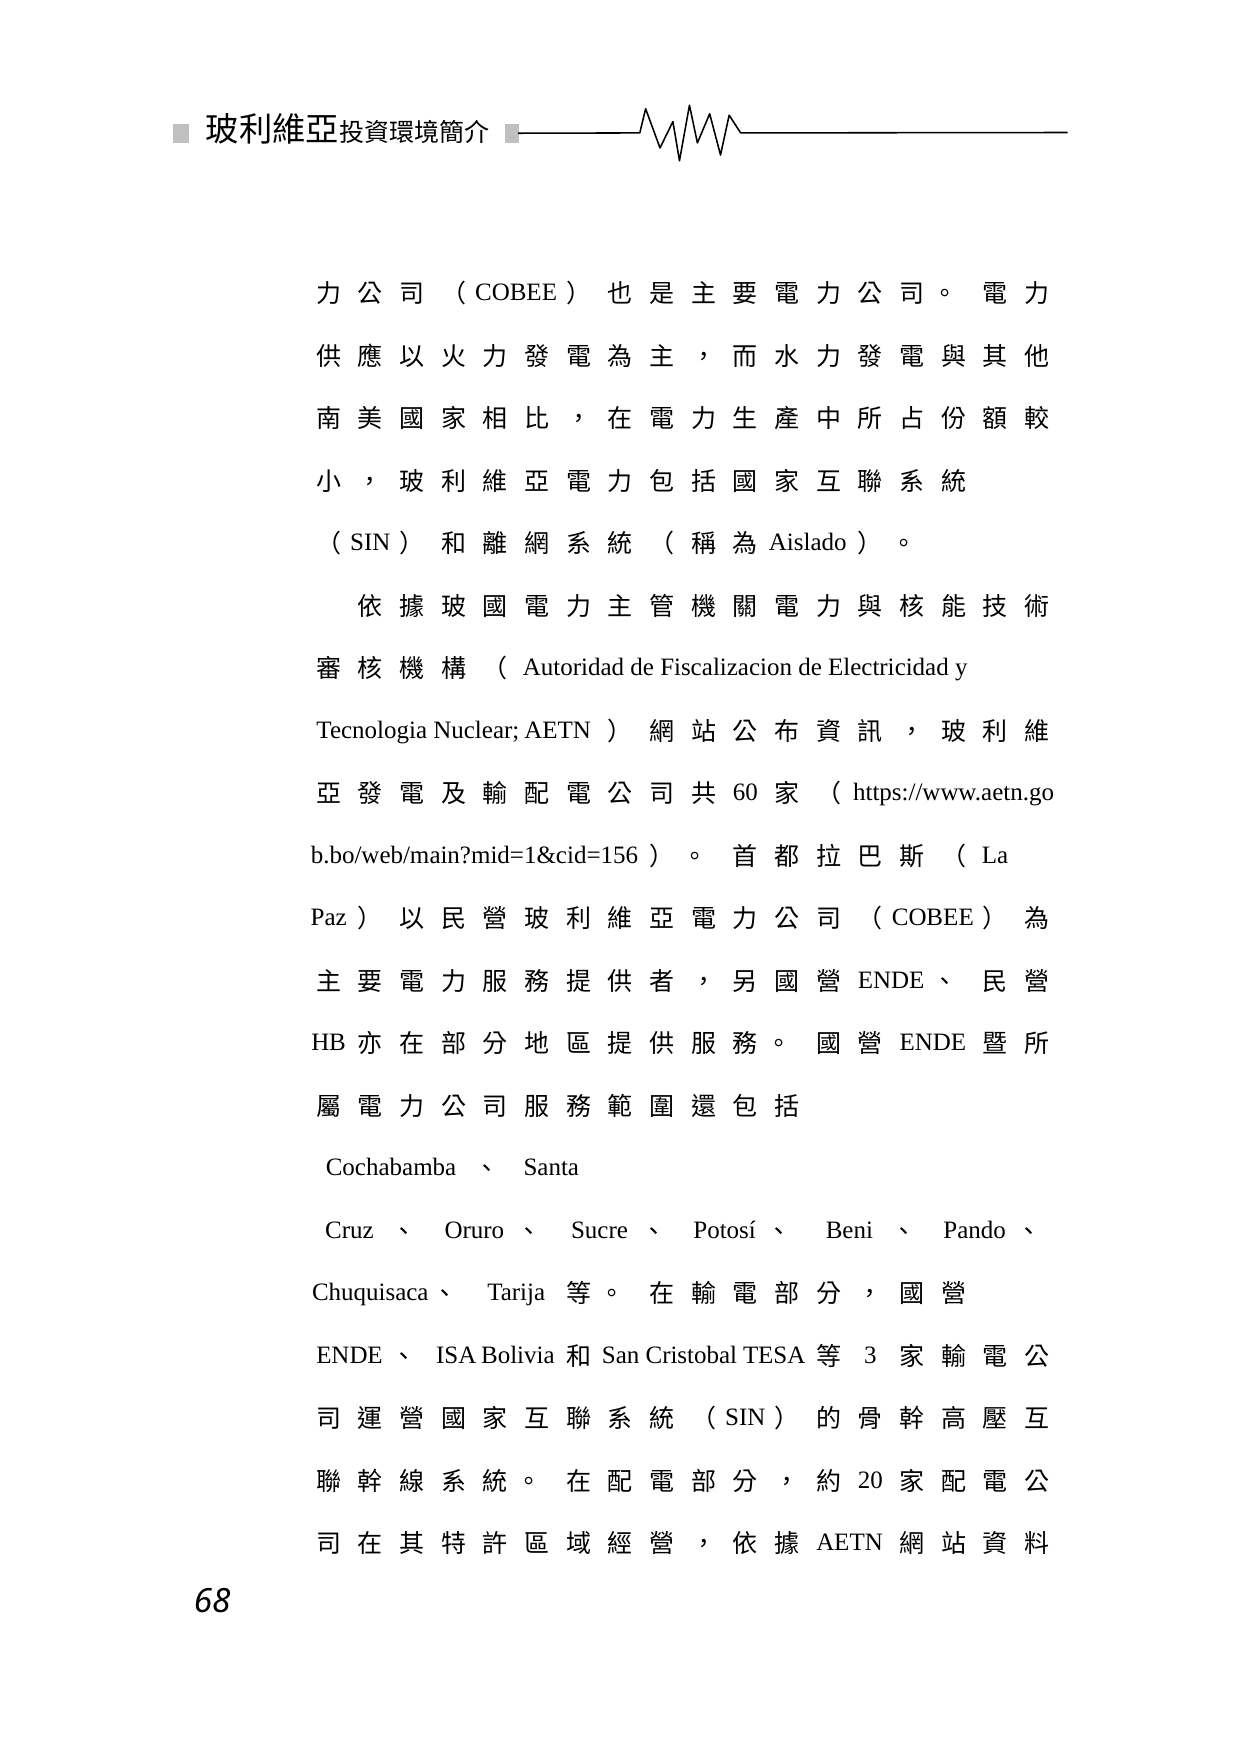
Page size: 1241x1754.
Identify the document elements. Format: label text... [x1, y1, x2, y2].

text 力公司（COBEE）也是主要電力公司。電力供應以火力發電為主，而水力發電與其他南美國家相比，在電力生產中所占份額較小，玻利維亞電力包括國家互聯系統（SIN）和離網系統（稱為Aislado）。 [281, 250, 1058, 563]
text 依據玻國電力主管機關電力與核能技術審核機構（Autoridad de Fiscalizacion de Electricidad y Tecnologia Nuclear; AETN）網站公布資訊，玻利維亞發電及輸配電公司共60家（https://www.aetn.gob.bo/web/main?mid=1&cid=156）。首都拉巴斯（La Paz）以民營玻利維亞電力公司（COBEE）為主要電力服務提供者，另國營ENDE、民營HB亦在部分地區提供服務。國營ENDE暨所屬電力公司服務範圍還包括Cochabamba、Santa Cruz、Oruro、Sucre、Potosí、Beni、Pando、Chuquisaca、Tarija等。在輸電部分，國營ENDE、ISA Bolivia和San Cristobal TESA等3家輸電公司運營國家互聯系統（SIN）的骨幹高壓互聯幹線系統。在配電部分，約20家配電公司在其特許區域經營，依據AETN網站資料 [281, 563, 1058, 1563]
